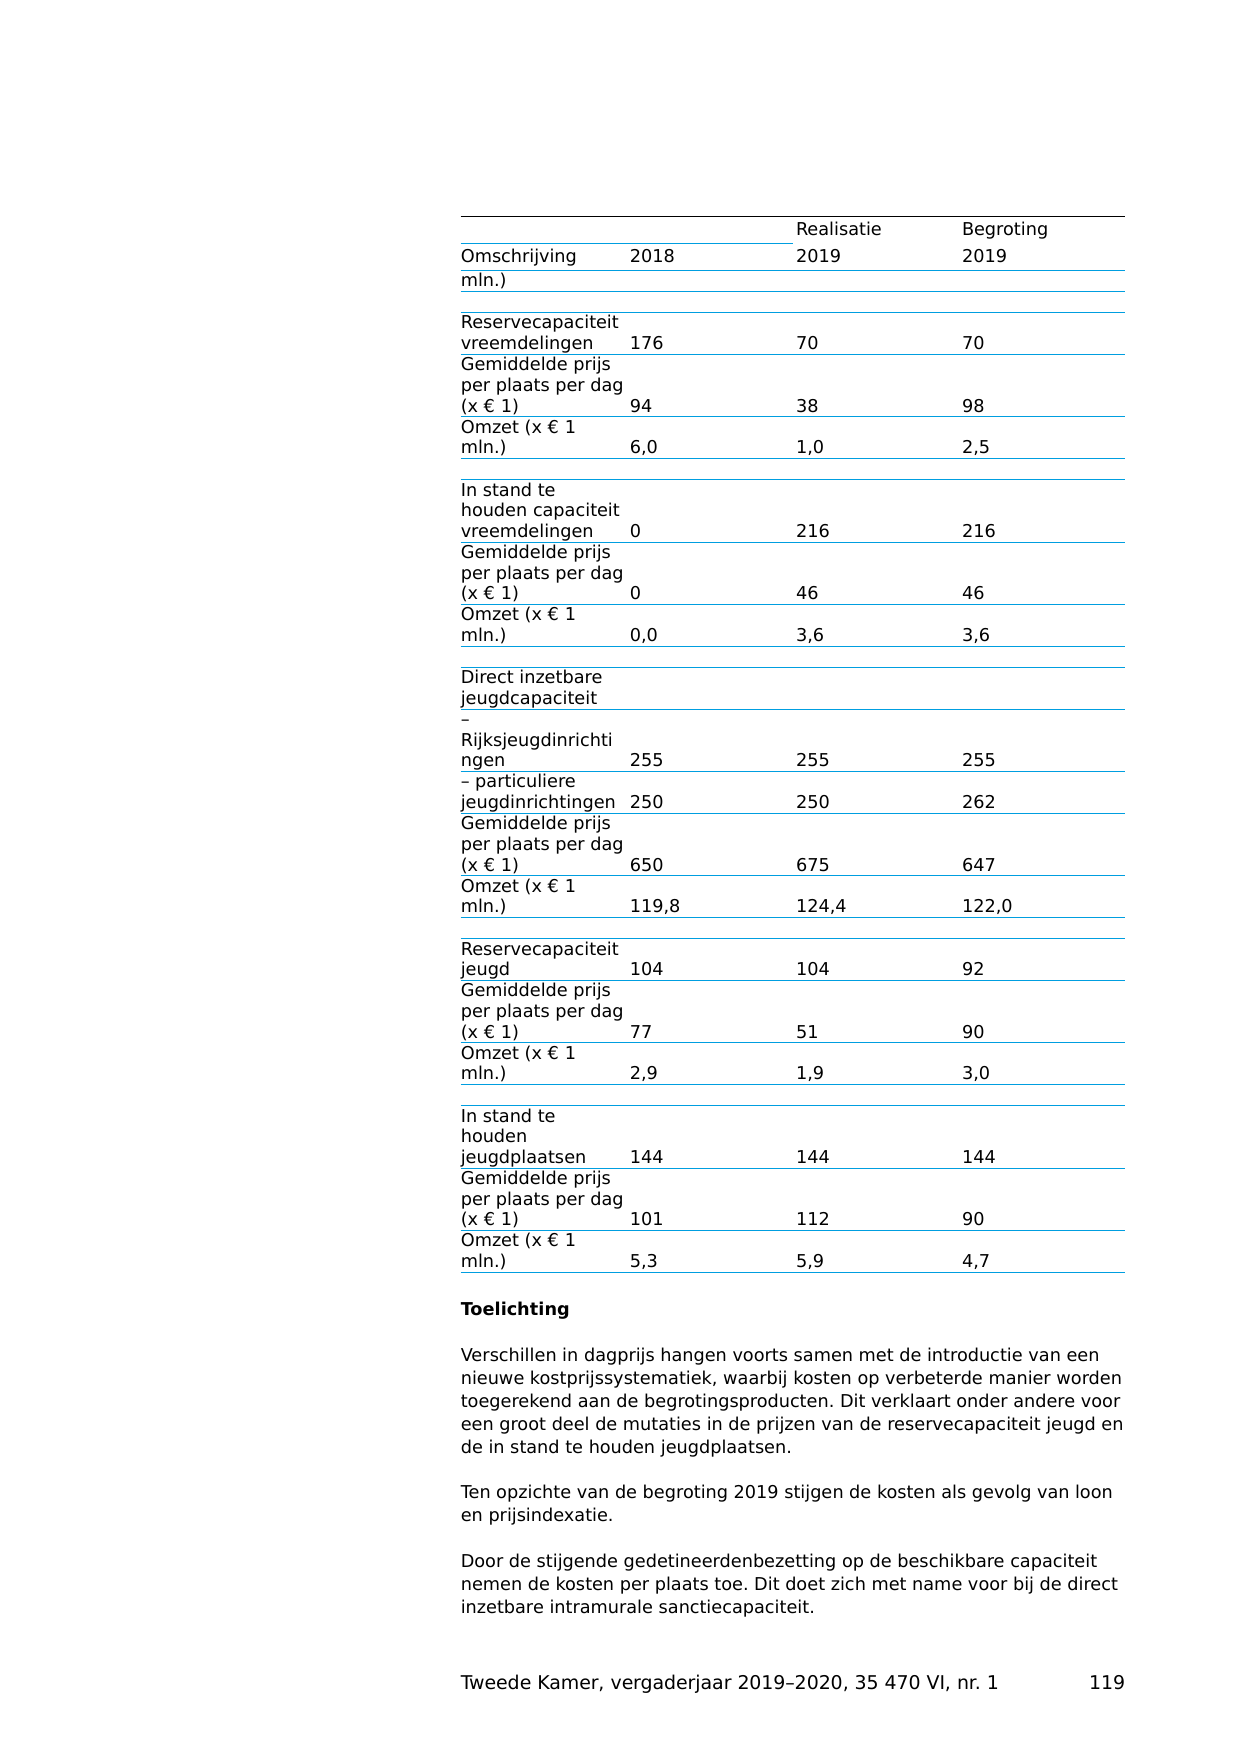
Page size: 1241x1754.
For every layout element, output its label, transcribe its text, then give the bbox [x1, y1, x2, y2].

table_cell [793, 647, 959, 667]
table_cell Realisatie [793, 217, 959, 243]
table_cell 5,9 [793, 1231, 959, 1272]
table_cell Gemiddelde prijs per plaats per dag (x € 1) [461, 1169, 627, 1230]
table_cell 46 [959, 543, 1125, 604]
table_cell 70 [959, 313, 1125, 354]
table_cell [959, 271, 1125, 291]
table_cell 46 [793, 543, 959, 604]
text Door de stijgende gedetineerdenbezetting op de beschikbare capaciteit nemen de kosten per plaats toe. Dit doet zich met name voor bij de direct inzetbare intramurale sanctiecapaciteit. [461, 1549, 1125, 1618]
table_cell 70 [793, 313, 959, 354]
text Ten opzichte van de begroting 2019 stijgen de kosten als gevolg van loon en prijsindexatie. [461, 1481, 1125, 1526]
table_cell [461, 1085, 627, 1105]
table_cell mln.) [461, 271, 627, 291]
table_cell – Rijksjeugdinrichtingen [461, 710, 627, 771]
table_cell 3,6 [959, 605, 1125, 646]
table_cell Omzet (x € 1 mln.) [461, 605, 627, 646]
table_cell 250 [627, 772, 793, 813]
table_cell 38 [793, 355, 959, 416]
table_cell 262 [959, 772, 1125, 813]
table_cell [627, 292, 793, 312]
table_cell 92 [959, 939, 1125, 980]
table_cell 0 [627, 480, 793, 541]
text Verschillen in dagprijs hangen voorts samen met de introductie van een nieuwe kostprijssystematiek, waarbij kosten op verbeterde manier worden toegerekend aan de begrotingsproducten. Dit verklaart onder andere voor een groot deel de mutaties in de prijzen van de reservecapaciteit jeugd en de in stand te houden jeugdplaatsen. [461, 1343, 1125, 1458]
table_cell [461, 459, 627, 479]
table_cell In stand te houden capaciteit vreemdelingen [461, 480, 627, 541]
table_cell 90 [959, 981, 1125, 1042]
table_cell Gemiddelde prijs per plaats per dag (x € 1) [461, 814, 627, 875]
table_cell In stand te houden jeugdplaatsen [461, 1106, 627, 1167]
table_cell 6,0 [627, 417, 793, 458]
table_cell 2,9 [627, 1043, 793, 1084]
table_cell 3,0 [959, 1043, 1125, 1084]
table_cell 4,7 [959, 1231, 1125, 1272]
table_cell Omzet (x € 1 mln.) [461, 1231, 627, 1272]
table_cell 255 [627, 710, 793, 771]
table_cell 104 [793, 939, 959, 980]
table_cell 112 [793, 1169, 959, 1230]
table_cell 124,4 [793, 876, 959, 917]
table_cell Begroting [959, 217, 1125, 243]
table_cell 216 [959, 480, 1125, 541]
table_cell 144 [959, 1106, 1125, 1167]
table_cell 0 [627, 543, 793, 604]
table_cell [793, 1085, 959, 1105]
table_cell 51 [793, 981, 959, 1042]
table_cell Gemiddelde prijs per plaats per dag (x € 1) [461, 981, 627, 1042]
table_cell [959, 292, 1125, 312]
table_cell 1,9 [793, 1043, 959, 1084]
table_cell Gemiddelde prijs per plaats per dag (x € 1) [461, 355, 627, 416]
table_cell 250 [793, 772, 959, 813]
table_cell 98 [959, 355, 1125, 416]
table_cell [627, 647, 793, 667]
table_cell [959, 647, 1125, 667]
table_cell Reservecapaciteit vreemdelingen [461, 313, 627, 354]
table_cell [793, 292, 959, 312]
text Toelichting [461, 1297, 1125, 1320]
table_cell – particuliere jeugdinrichtingen [461, 772, 627, 813]
table_cell [627, 271, 793, 291]
table_cell 122,0 [959, 876, 1125, 917]
table_cell [793, 918, 959, 938]
table_cell 94 [627, 355, 793, 416]
table_cell [627, 918, 793, 938]
table_cell 90 [959, 1169, 1125, 1230]
table_cell [627, 459, 793, 479]
table_cell 104 [627, 939, 793, 980]
table_cell Omzet (x € 1 mln.) [461, 876, 627, 917]
table_cell Omzet (x € 1 mln.) [461, 1043, 627, 1084]
table_cell 1,0 [793, 417, 959, 458]
table_cell 2019 [793, 243, 959, 270]
table_cell 176 [627, 313, 793, 354]
table_cell 2019 [959, 243, 1125, 270]
table_cell 77 [627, 981, 793, 1042]
table_cell [959, 918, 1125, 938]
table_cell [959, 668, 1125, 708]
table_cell Gemiddelde prijs per plaats per dag (x € 1) [461, 543, 627, 604]
table_cell Omzet (x € 1 mln.) [461, 417, 627, 458]
table_cell [461, 217, 627, 243]
table_cell [959, 459, 1125, 479]
table_header Tabel 61 Overzicht doelmatigheidsindicatoren per 31 december 2019 [461, 191, 1125, 216]
table_cell 144 [793, 1106, 959, 1167]
table_cell 675 [793, 814, 959, 875]
table_cell 2,5 [959, 417, 1125, 458]
table_cell [793, 668, 959, 708]
table_cell [793, 271, 959, 291]
table_cell 2018 [627, 244, 793, 270]
table_cell [461, 918, 627, 938]
table_cell Direct inzetbare jeugdcapaciteit [461, 668, 627, 708]
table_cell [959, 1085, 1125, 1105]
table_cell 255 [793, 710, 959, 771]
table_cell 101 [627, 1169, 793, 1230]
table_cell [461, 647, 627, 667]
table_cell Omschrijving [461, 244, 627, 270]
table_cell 255 [959, 710, 1125, 771]
table_cell Reservecapaciteit jeugd [461, 939, 627, 980]
table_cell 119,8 [627, 876, 793, 917]
table_cell [627, 217, 793, 243]
table_cell 216 [793, 480, 959, 541]
table_cell 650 [627, 814, 793, 875]
table_cell [627, 668, 793, 708]
table_cell 144 [627, 1106, 793, 1167]
table_cell [461, 292, 627, 312]
table_cell [627, 1085, 793, 1105]
table_cell 3,6 [793, 605, 959, 646]
table_cell [793, 459, 959, 479]
table_cell 647 [959, 814, 1125, 875]
table_cell 5,3 [627, 1231, 793, 1272]
table_cell 0,0 [627, 605, 793, 646]
